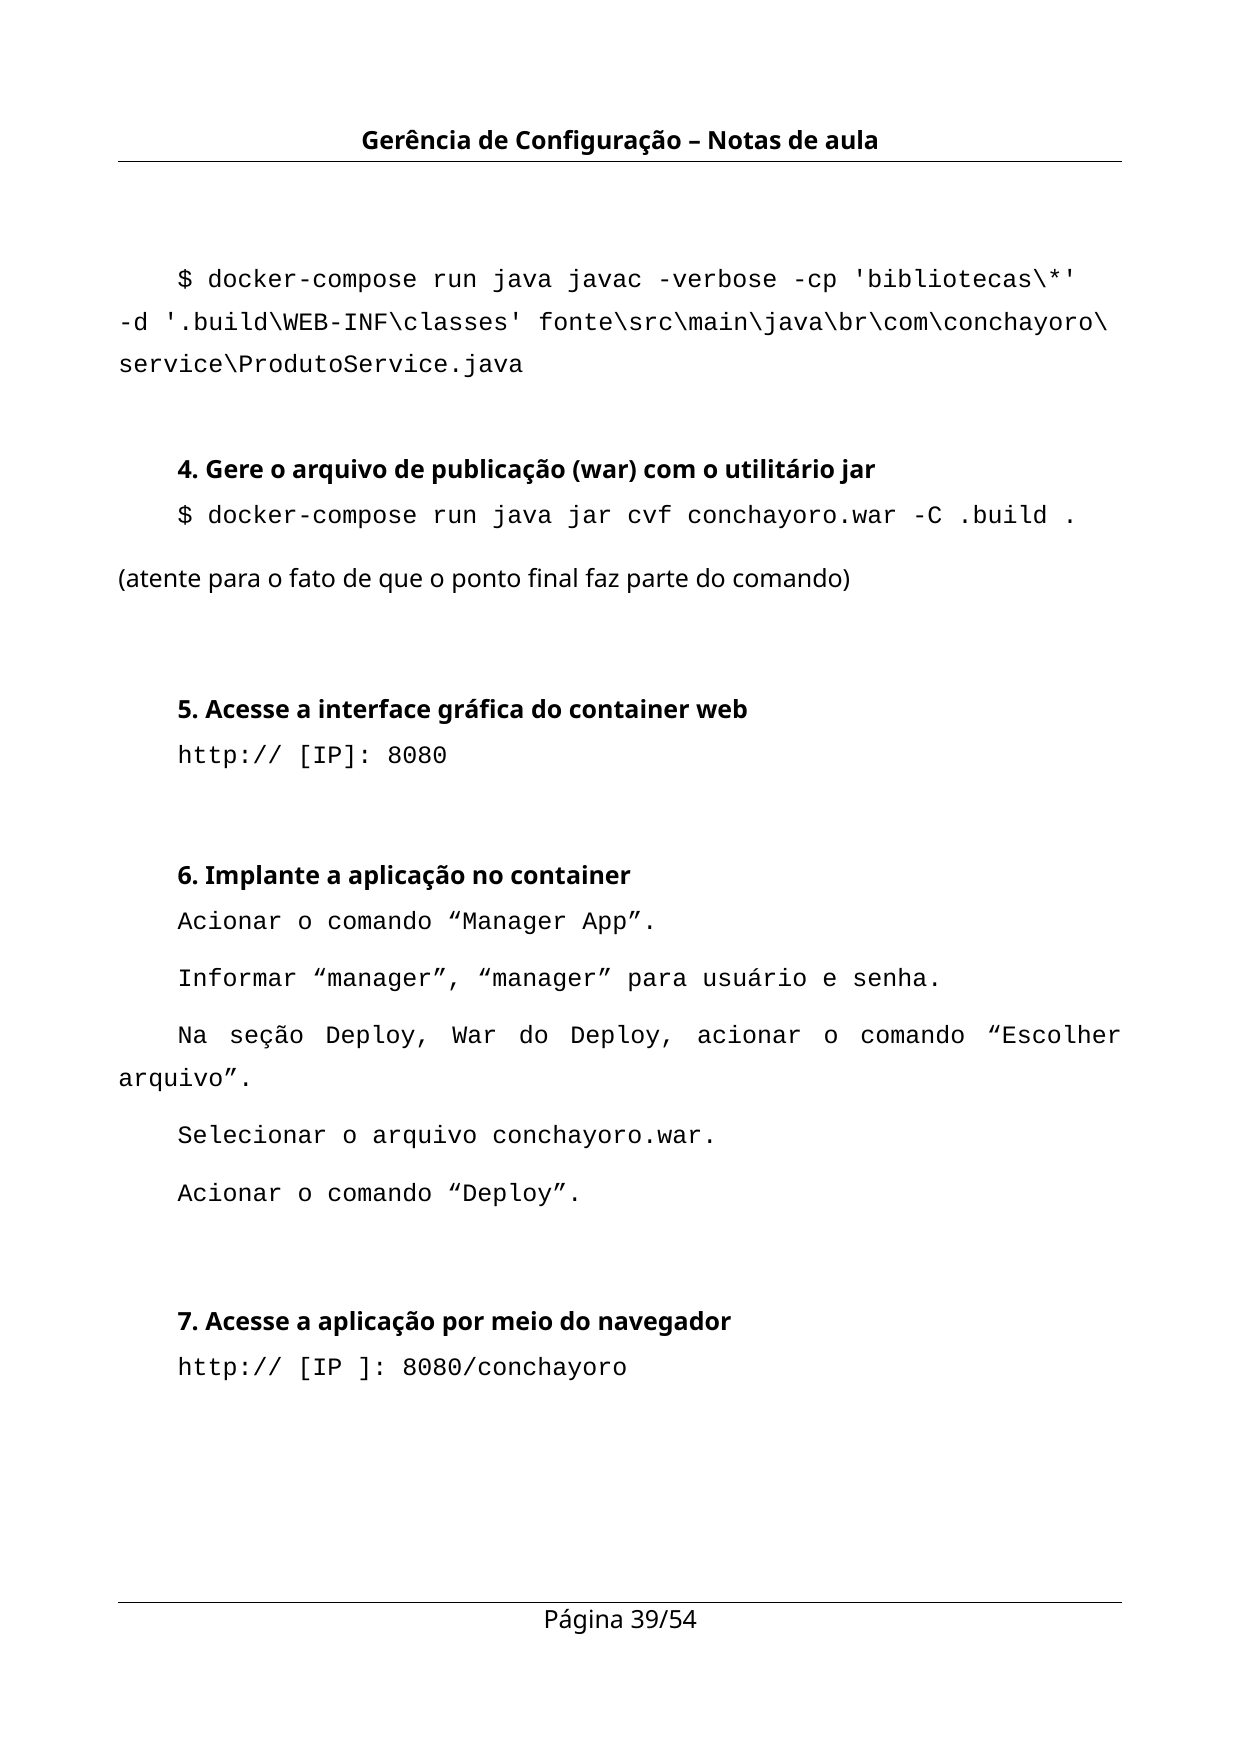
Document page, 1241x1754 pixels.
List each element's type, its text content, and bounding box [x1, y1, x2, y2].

text http:// [IP]: 8080 [118, 743, 1122, 771]
text http:// [IP ]: 8080/conchayoro [118, 1354, 1122, 1383]
text $ docker-compose run java javac -verbose -cp 'bibliotecas\*' -d '.build\WEB-INF\classes' fonte\src\main\java\br\com\conchayoro\service\ProdutoService.java [118, 267, 1122, 380]
text Na seção Deploy, War do Deploy, acionar o comando “Escolher arquivo”. [118, 1023, 1122, 1094]
text 4. Gere o arquivo de publicação (war) com o utilitário jar [118, 452, 1122, 486]
text Acionar o comando “Manager App”. [118, 908, 1122, 937]
text 5. Acesse a interface gráfica do container web [118, 692, 1122, 726]
text 6. Implante a aplicação no container [118, 857, 1122, 892]
text Informar “manager”, “manager” para usuário e senha. [118, 966, 1122, 994]
text Selecionar o arquivo conchayoro.war. [118, 1123, 1122, 1151]
text $ docker-compose run java jar cvf conchayoro.war -C .build . [118, 503, 1122, 531]
text (atente para o fato de que o ponto final faz parte do comando) [118, 560, 1122, 594]
text 7. Acesse a aplicação por meio do navegador [118, 1303, 1122, 1337]
text Acionar o comando “Deploy”. [118, 1180, 1122, 1208]
